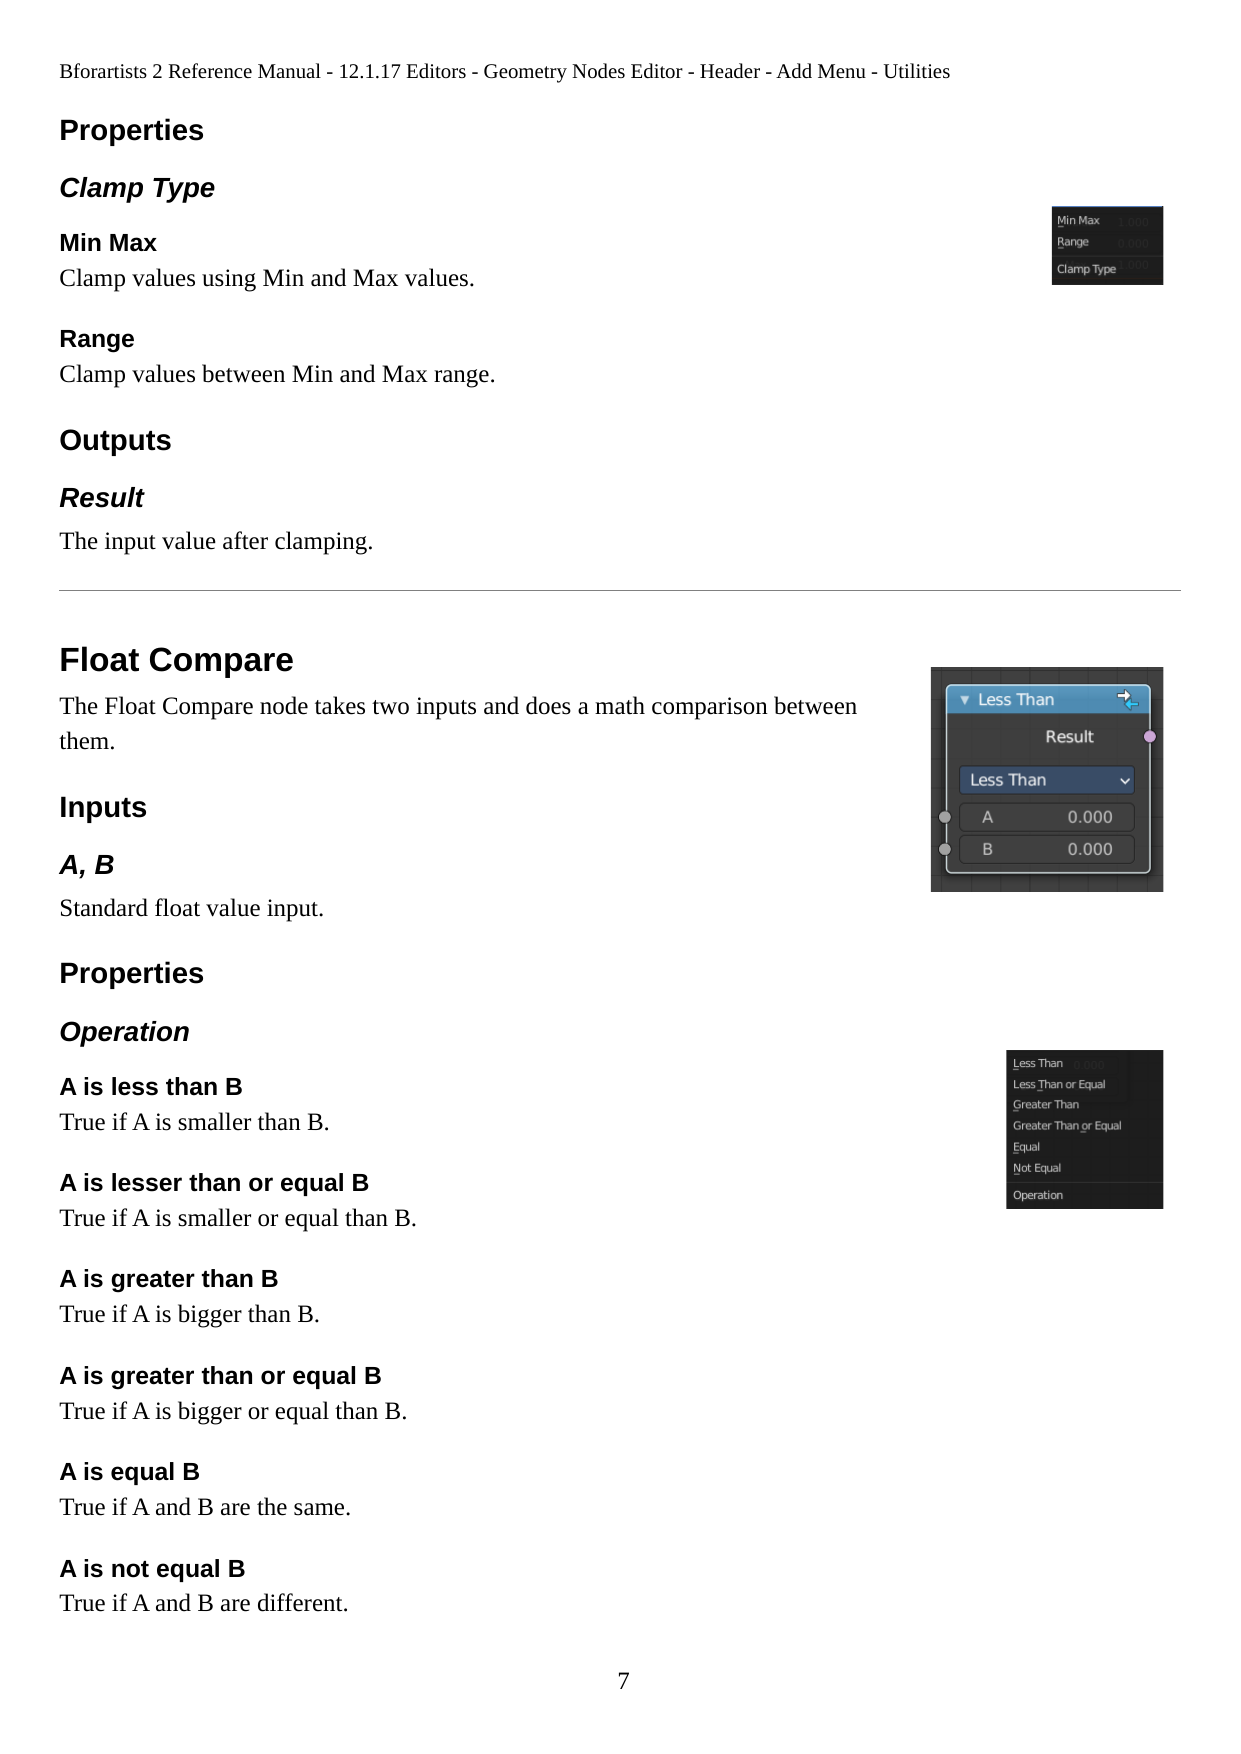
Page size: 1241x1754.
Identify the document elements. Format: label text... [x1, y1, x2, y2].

subtitle A is greater than B [59, 1264, 1181, 1293]
text True if A is smaller or equal than B. [59, 1203, 1181, 1232]
picture [1051, 206, 1164, 285]
subtitle Properties [59, 113, 1181, 146]
subtitle Operation [59, 1015, 1181, 1047]
subtitle Inputs [59, 789, 930, 823]
picture [1006, 1050, 1164, 1209]
subtitle A is equal B [59, 1457, 1181, 1486]
subtitle A, B [59, 848, 930, 880]
subtitle Clamp Type [59, 171, 1181, 203]
subtitle A is less than B [59, 1072, 1006, 1100]
subtitle A is greater than or equal B [59, 1361, 1181, 1389]
text True if A and B are different. [59, 1588, 1181, 1617]
text The input value after clamping. [59, 526, 1181, 555]
subtitle Result [59, 482, 1181, 514]
text Clamp values between Min and Max range. [59, 359, 1181, 388]
subtitle Float Compare [59, 640, 1181, 679]
text True if A and B are the same. [59, 1492, 1181, 1521]
text True if A is bigger than B. [59, 1299, 1181, 1328]
subtitle [1164, 848, 1181, 880]
subtitle [1164, 1072, 1181, 1100]
subtitle [1164, 228, 1181, 257]
picture [930, 667, 1164, 892]
text The Float Compare node takes two inputs and does a math comparison between them. [59, 691, 930, 754]
subtitle [1164, 789, 1181, 823]
subtitle Range [59, 324, 1181, 353]
text Clamp values using Min and Max values. [59, 263, 1181, 292]
text Standard float value input. [59, 893, 1181, 921]
subtitle Min Max [59, 228, 1051, 257]
text True if A is smaller than B. [59, 1107, 1006, 1135]
text True if A is bigger or equal than B. [59, 1396, 1181, 1424]
subtitle A is lesser than or equal B [59, 1168, 1006, 1197]
subtitle A is not equal B [59, 1554, 1181, 1582]
subtitle Properties [59, 956, 1181, 990]
subtitle Outputs [59, 423, 1181, 457]
